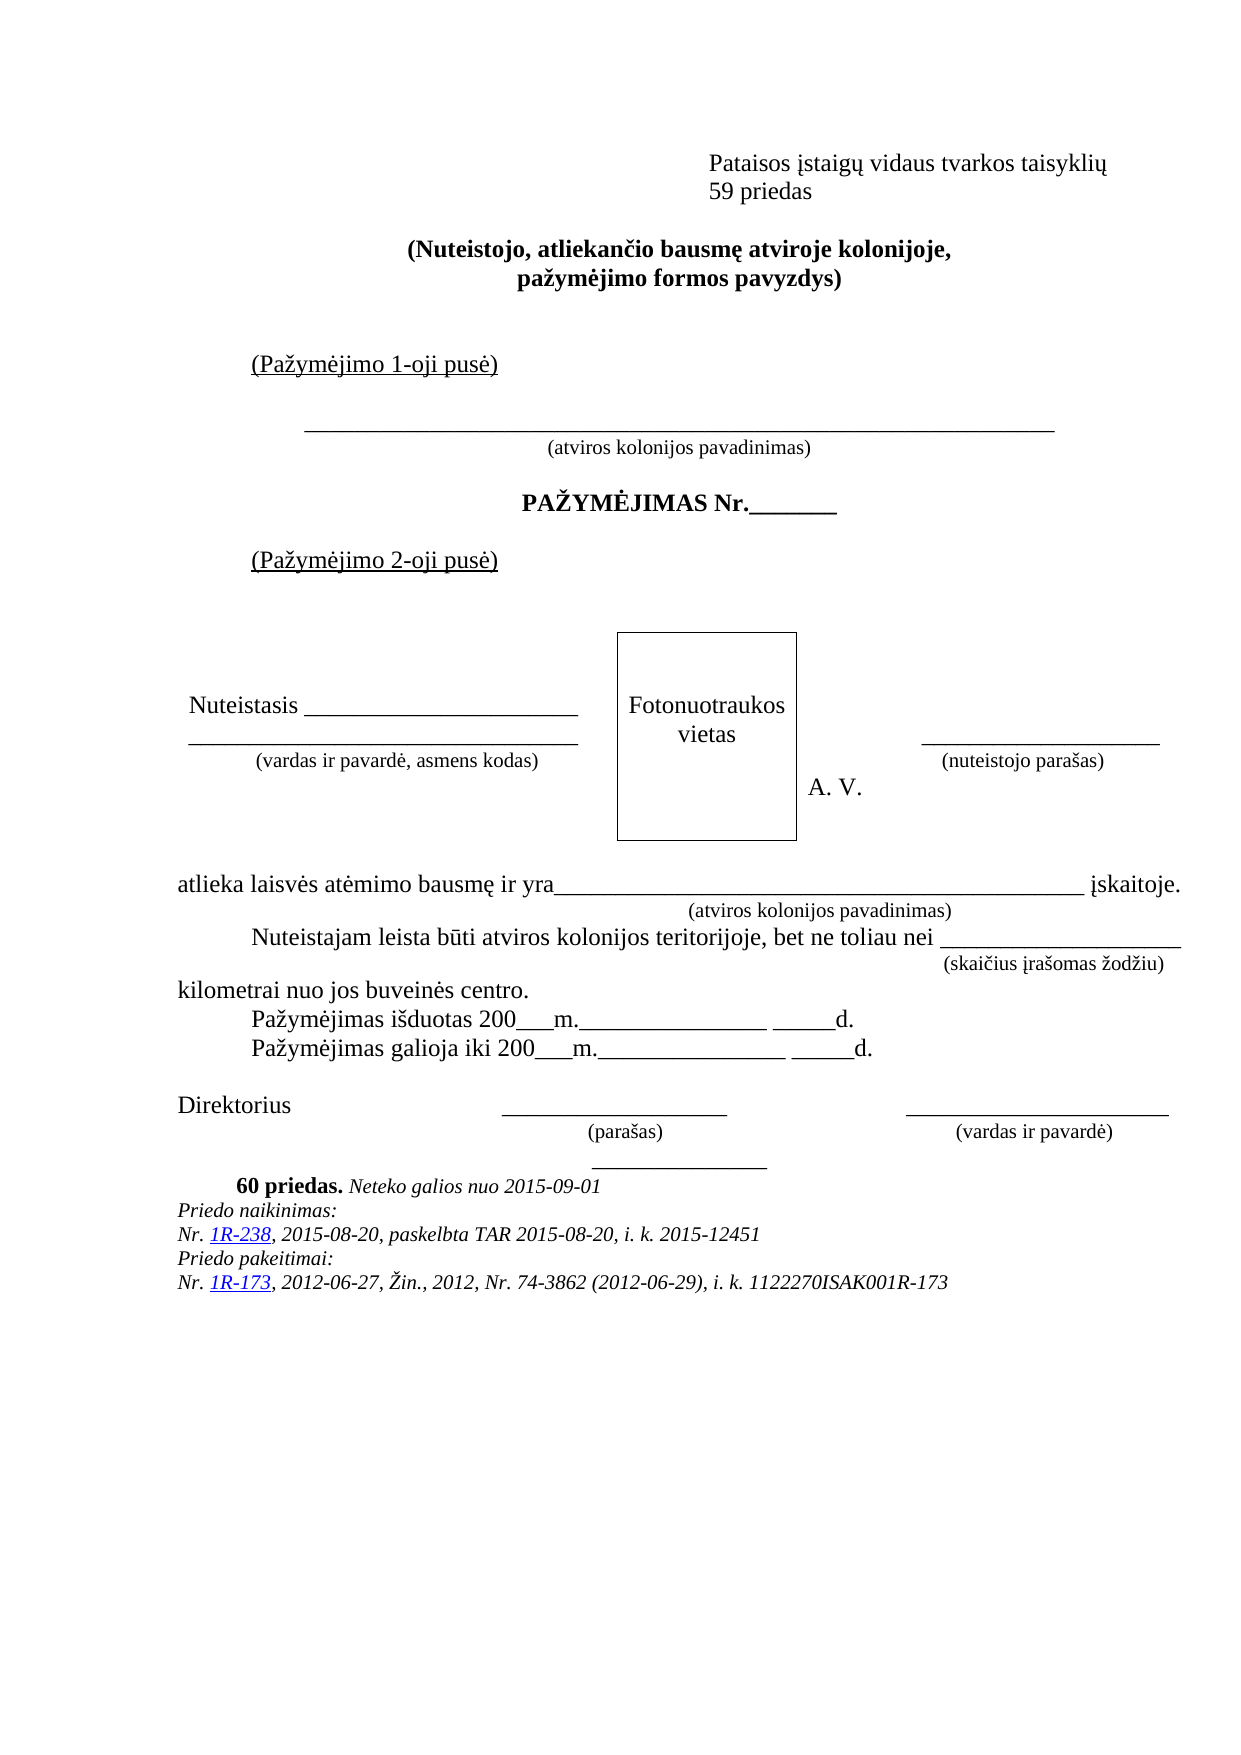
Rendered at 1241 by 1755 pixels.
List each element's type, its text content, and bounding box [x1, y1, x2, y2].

text Direktorius __________________ _____________________ [177, 1090, 1181, 1119]
text (Pažymėjimo 2-oji pusė) [177, 545, 1181, 574]
table_header Fotonuotraukos vietas [618, 633, 796, 840]
text (atviros kolonijos pavadinimas) [177, 898, 1181, 922]
text Pažymėjimas išduotas 200___m._______________ _____d. [177, 1004, 1181, 1033]
text Priedo naikinimas: [177, 1198, 1181, 1222]
text (parašas) (vardas ir pavardė) [177, 1119, 1181, 1143]
text Pataisos įstaigų vidaus tvarkos taisyklių [709, 148, 1181, 176]
text ____________________________________________________________ [177, 406, 1181, 435]
text Nuteistajam leista būti atviros kolonijos teritorijoje, bet ne toliau nei [177, 922, 1181, 951]
text PAŽYMĖJIMAS Nr._______ [177, 488, 1181, 517]
text Priedo pakeitimai: [177, 1246, 1181, 1270]
text 60 priedas. Neteko galios nuo 2015-09-01 [177, 1172, 1181, 1198]
table_header Nuteistasis (vardas ir pavardė, asmens kodas) [177, 632, 617, 840]
text Nr. 1R-173, 2012-06-27, Žin., 2012, Nr. 74-3862 (2012-06-29), i. k. 1122270ISAK001R-173 [177, 1270, 1181, 1294]
text atlieka laisvės atėmimo bausmę ir yra įskaitoje. [177, 869, 1181, 898]
text Nr. 1R-238, 2015-08-20, paskelbta TAR 2015-08-20, i. k. 2015-12451 [177, 1222, 1181, 1246]
table_header (nuteistojo parašas) A. V. [797, 632, 1171, 840]
text ______________ [177, 1143, 1181, 1172]
text (Pažymėjimo 1-oji pusė) [177, 349, 1181, 378]
text (Nuteistojo, atliekančio bausmę atviroje kolonijoje, [177, 234, 1181, 263]
text Pažymėjimas galioja iki 200___m._______________ _____d. [177, 1033, 1181, 1061]
text (atviros kolonijos pavadinimas) [177, 435, 1181, 459]
text pažymėjimo formos pavyzdys) [177, 263, 1181, 291]
text 59 priedas [177, 176, 1181, 205]
text (skaičius įrašomas žodžiu) [177, 951, 1181, 975]
text kilometrai nuo jos buveinės centro. [177, 975, 1181, 1004]
